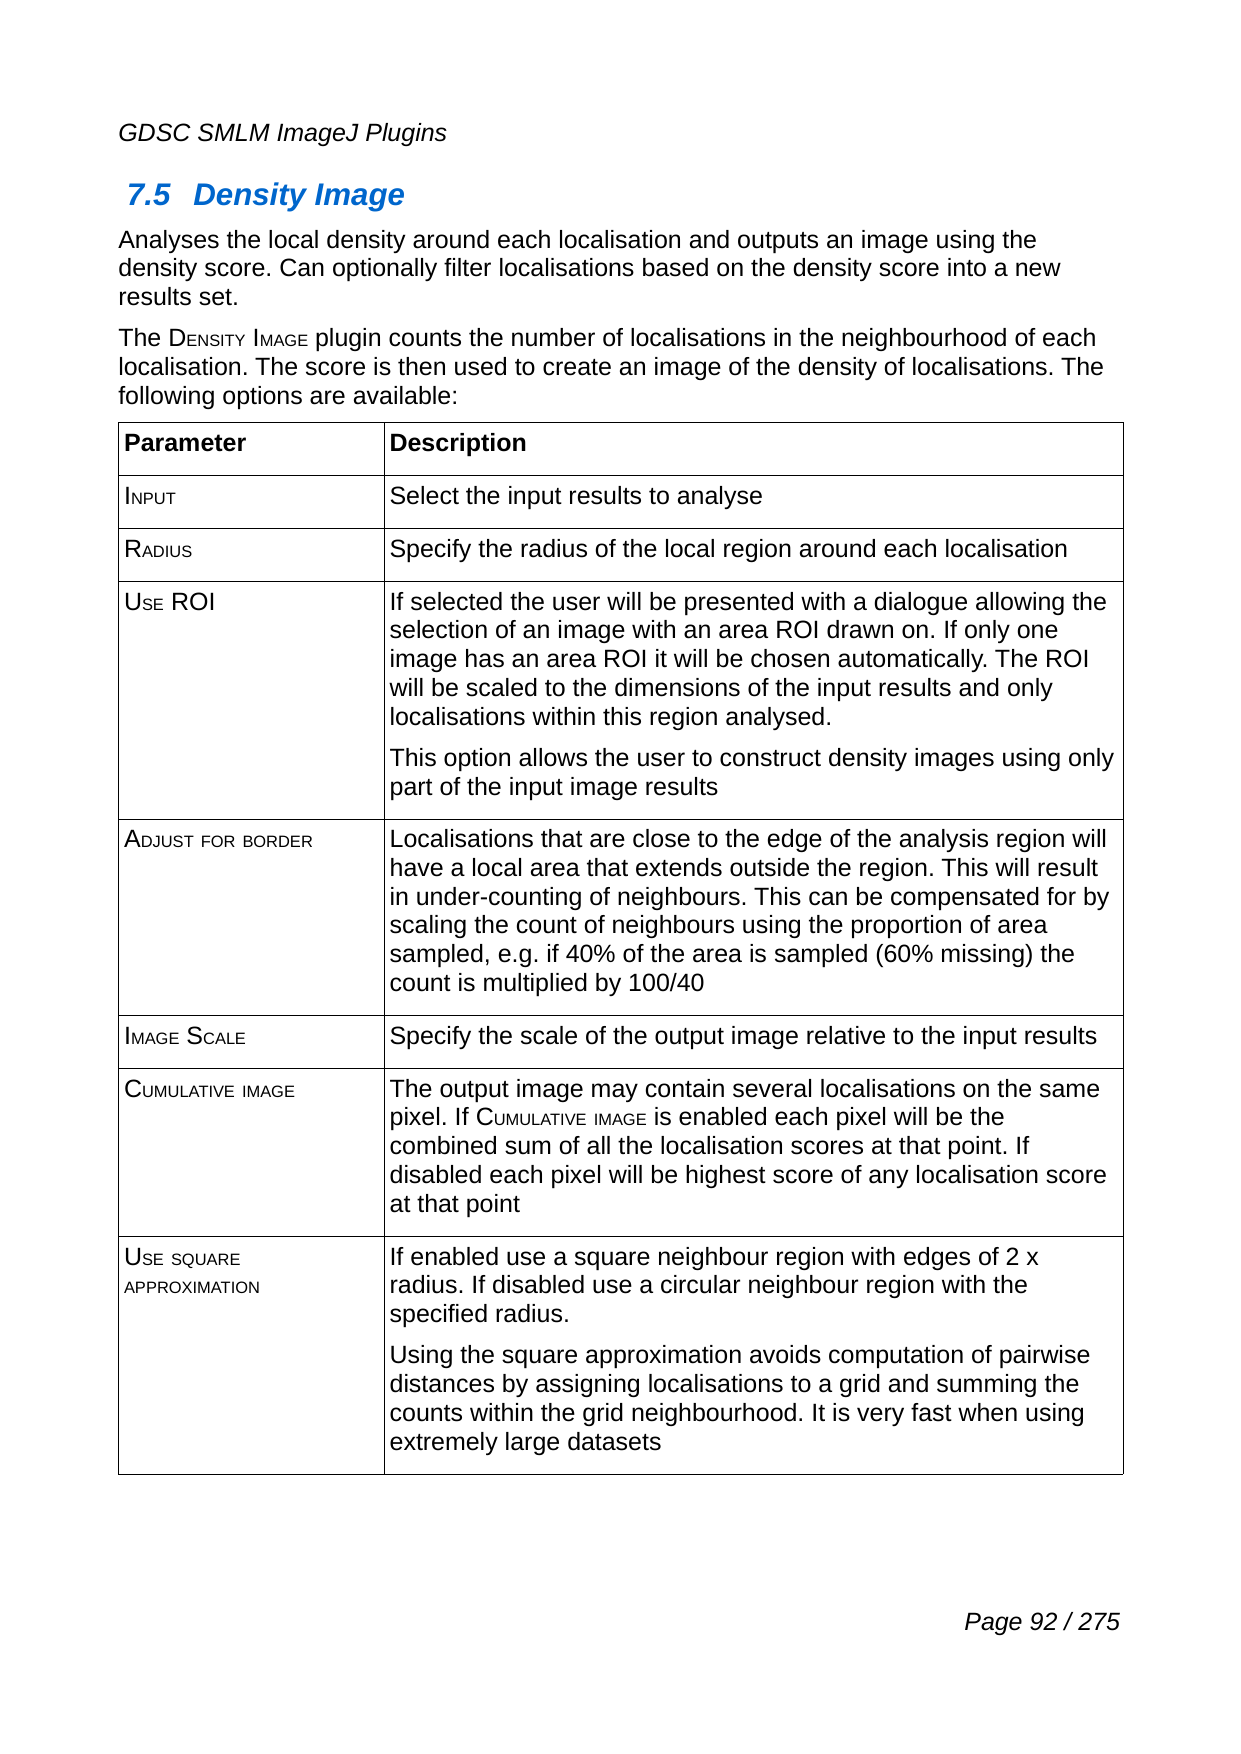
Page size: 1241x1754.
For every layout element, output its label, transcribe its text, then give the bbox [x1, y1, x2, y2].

table_cell If selected the user will be presented with a dialogue allowing the selection of an image with an area ROI drawn on. If only one image has an area ROI it will be chosen automatically. The ROI will be scaled to the dimensions of the input results and only localisations within this region analysed. This option allows the user to construct density images using only part of the input image results [385, 582, 1123, 818]
table_cell Image Scale [119, 1016, 384, 1068]
subtitle Density Image [118, 176, 1122, 212]
table_header Description [385, 423, 1123, 475]
table_cell The output image may contain several localisations on the same pixel. If Cumulative image is enabled each pixel will be the combined sum of all the localisation scores at that point. If disabled each pixel will be highest score of any localisation score at that point [385, 1069, 1123, 1236]
table_cell Input [119, 476, 384, 528]
table_cell Radius [119, 529, 384, 581]
text The Density Image plugin counts the number of localisations in the neighbourhood of each localisation. The score is then used to create an image of the density of localisations. The following options are available: [118, 323, 1122, 410]
table_cell Use ROI [119, 582, 384, 818]
table_cell Adjust for border [119, 820, 384, 1015]
table_cell Localisations that are close to the edge of the analysis region will have a local area that extends outside the region. This will result in under-counting of neighbours. This can be compensated for by scaling the count of neighbours using the proportion of area sampled, e.g. if 40% of the area is sampled (60% missing) the count is multiplied by 100/40 [385, 820, 1123, 1015]
table_cell Specify the radius of the local region around each localisation [385, 529, 1123, 581]
table_cell Use square approximation [119, 1237, 384, 1473]
table_header Parameter [119, 423, 384, 475]
text Analyses the local density around each localisation and outputs an image using the density score. Can optionally filter localisations based on the density score into a new results set. [118, 225, 1122, 311]
table_cell Select the input results to analyse [385, 476, 1123, 528]
table_cell If enabled use a square neighbour region with edges of 2 x radius. If disabled use a circular neighbour region with the specified radius. Using the square approximation avoids computation of pairwise distances by assigning localisations to a grid and summing the counts within the grid neighbourhood. It is very fast when using extremely large datasets [385, 1237, 1123, 1473]
table_cell Specify the scale of the output image relative to the input results [385, 1016, 1123, 1068]
table_cell Cumulative image [119, 1069, 384, 1236]
